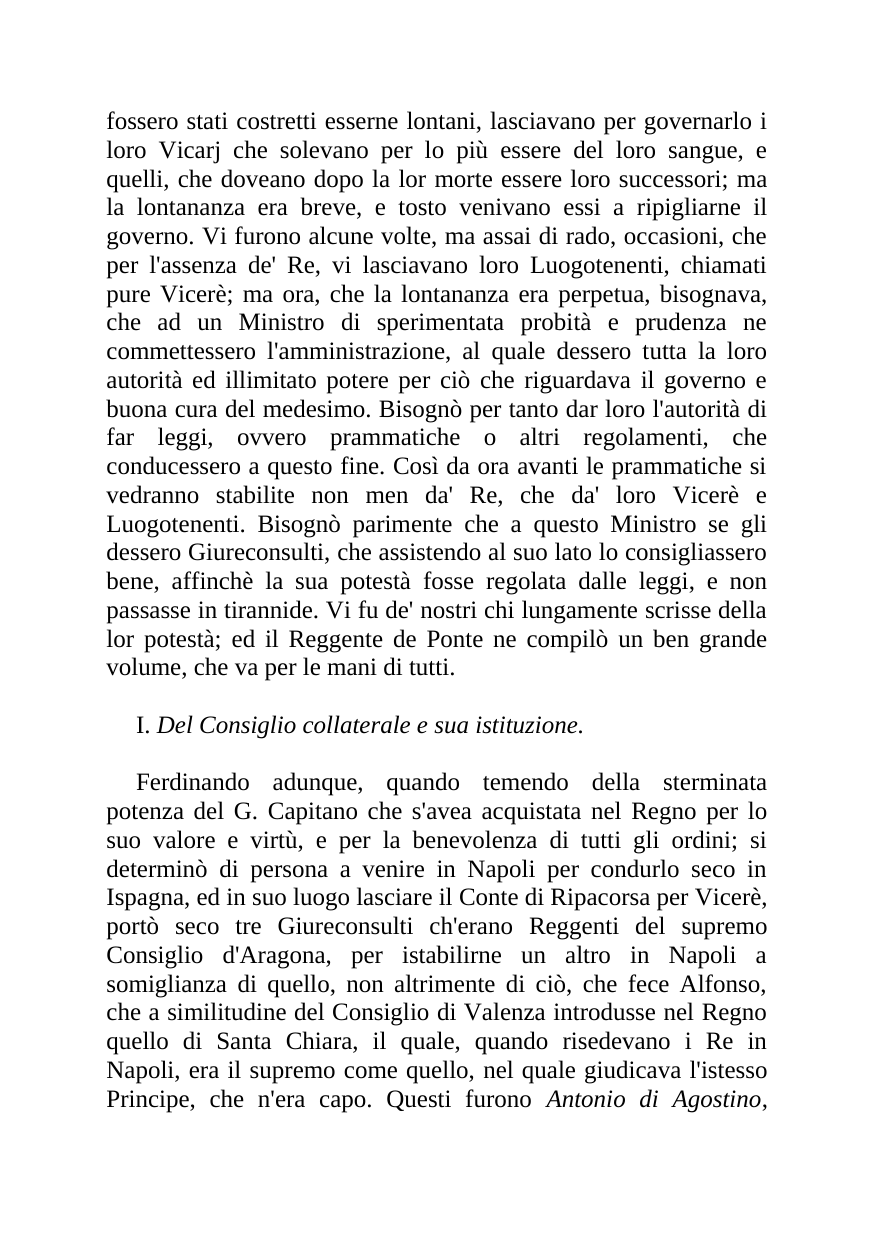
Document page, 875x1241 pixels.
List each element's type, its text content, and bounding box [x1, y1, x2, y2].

text fossero stati costretti esserne lontani, lasciavano per governarlo i loro Vicarj che solevano per lo più essere del loro sangue, e quelli, che doveano dopo la lor morte essere loro successori; ma la lontananza era breve, e tosto venivano essi a ripigliarne il governo. Vi furono alcune volte, ma assai di rado, occasioni, che per l'assenza de' Re, vi lasciavano loro Luogotenenti, chiamati pure Vicerè; ma ora, che la lontananza era perpetua, bisognava, che ad un Ministro di sperimentata probità e prudenza ne commettessero l'amministrazione, al quale dessero tutta la loro autorità ed illimitato potere per ciò che riguardava il governo e buona cura del medesimo. Bisognò per tanto dar loro l'autorità di far leggi, ovvero prammatiche o altri regolamenti, che conducessero a questo fine. Così da ora avanti le prammatiche si vedranno stabilite non men da' Re, che da' loro Vicerè e Luogotenenti. Bisognò parimente che a questo Ministro se gli dessero Giureconsulti, che assistendo al suo lato lo consigliassero bene, affinchè la sua potestà fosse regolata dalle leggi, e non passasse in tirannide. Vi fu de' nostri chi lungamente scrisse della lor potestà; ed il Reggente de Ponte ne compilò un ben grande volume, che va per le mani di tutti. [106, 106, 768, 681]
text Ferdinando adunque, quando temendo della sterminata potenza del G. Capitano che s'avea acquistata nel Regno per lo suo valore e virtù, e per la benevolenza di tutti gli ordini; si determinò di persona a venire in Napoli per condurlo seco in Ispagna, ed in suo luogo lasciare il Conte di Ripacorsa per Vicerè, portò seco tre Giureconsulti ch'erano Reggenti del supremo Consiglio d'Aragona, per istabilirne un altro in Napoli a somiglianza di quello, non altrimente di ciò, che fece Alfonso, che a similitudine del Consiglio di Valenza introdusse nel Regno quello di Santa Chiara, il quale, quando risedevano i Re in Napoli, era il supremo come quello, nel quale giudicava l'istesso Principe, che n'era capo. Questi furono Antonio di Agostino, [106, 767, 768, 1112]
text I. Del Consiglio collaterale e sua istituzione. [106, 710, 768, 739]
